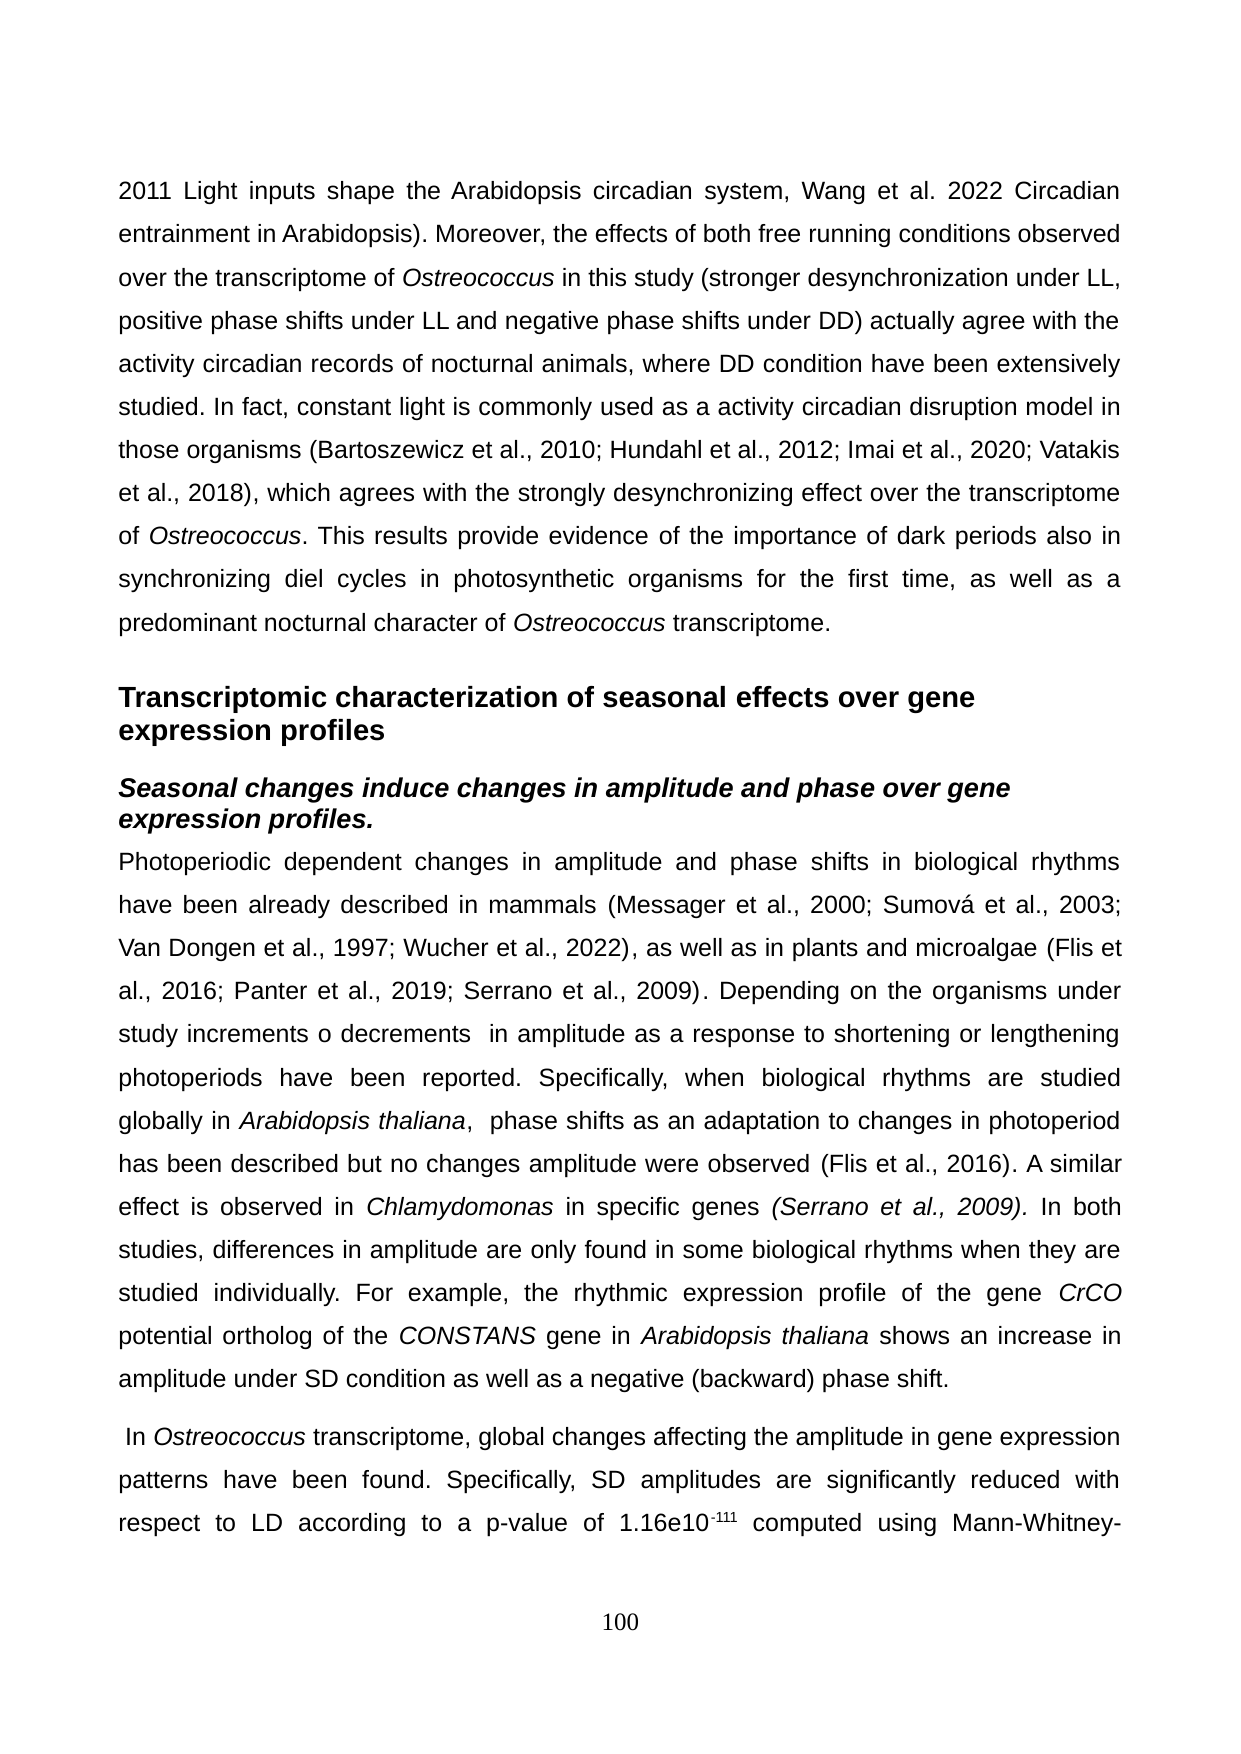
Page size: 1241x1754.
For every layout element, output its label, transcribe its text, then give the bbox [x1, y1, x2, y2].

subtitle Seasonal changes induce changes in amplitude and phase over gene expression profiles. [118, 772, 1122, 834]
text In Ostreococcus transcriptome, global changes affecting the amplitude in gene expression patterns have been found. Specifically, SD amplitudes are significantly reduced with respect to LD according to a p-value of 1.16e10-111 computed using Mann-Whitney- [118, 1422, 1122, 1537]
subtitle Transcriptomic characterization of seasonal effects over gene expression profiles [118, 680, 1122, 747]
text Photoperiodic dependent changes in amplitude and phase shifts in biological rhythms have been already described in mammals (Messager et al., 2000; Sumová et al., 2003; Van Dongen et al., 1997; Wucher et al., 2022)⁠, as well as in plants and microalgae (Flis et al., 2016; Panter et al., 2019; Serrano et al., 2009)⁠. Depending on the organisms under study increments o decrements in amplitude as a response to shortening or lengthening photoperiods have been reported. Specifically, when biological rhythms are studied globally in Arabidopsis thaliana, phase shifts as an adaptation to changes in photoperiod has been described but no changes amplitude were observed (Flis et al., 2016)⁠. A similar effect is observed in Chlamydomonas in specific genes (Serrano et al., 2009)⁠. In both studies, differences in amplitude are only found in some biological rhythms when they are studied individually. For example, the rhythmic expression profile of the gene CrCO potential ortholog of the CONSTANS gene in Arabidopsis thaliana shows an increase in amplitude under SD condition as well as a negative (backward) phase shift. [118, 847, 1122, 1393]
text 2011 Light inputs shape the Arabidopsis circadian system, Wang et al. 2022 Circadian entrainment in Arabidopsis). Moreover, the effects of both free running conditions observed over the transcriptome of Ostreococcus in this study (stronger desynchronization under LL, positive phase shifts under LL and negative phase shifts under DD) actually agree with the activity circadian records of nocturnal animals, where DD condition have been extensively studied. In fact, constant light is commonly used as a activity circadian disruption model in those organisms (Bartoszewicz et al., 2010; Hundahl et al., 2012; Imai et al., 2020; Vatakis et al., 2018)⁠, which agrees with the strongly desynchronizing effect over the transcriptome of Ostreococcus. This results provide evidence of the importance of dark periods also in synchronizing diel cycles in photosynthetic organisms for the first time, as well as a predominant nocturnal character of Ostreococcus transcriptome. [118, 176, 1122, 636]
